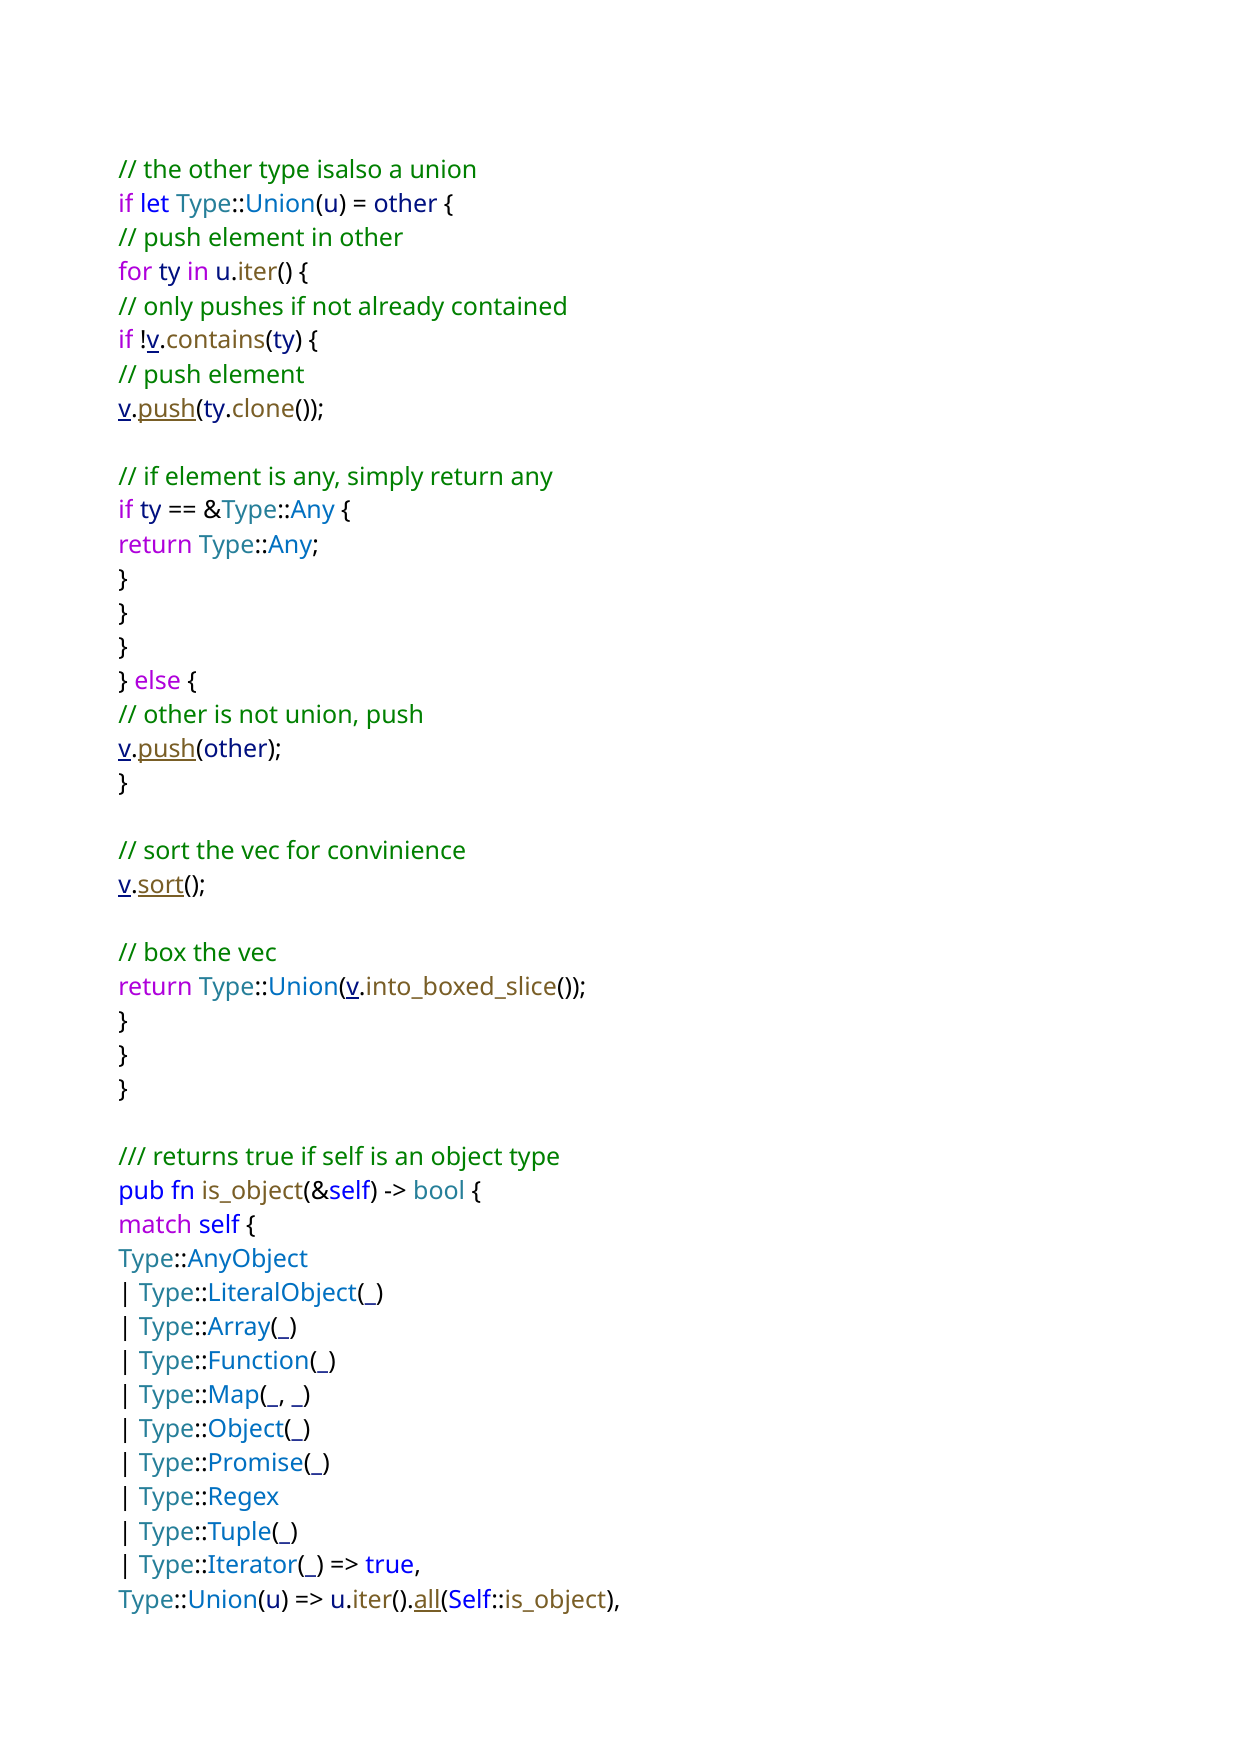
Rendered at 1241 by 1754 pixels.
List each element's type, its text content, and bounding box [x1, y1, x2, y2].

text pub fn is_object(&self) -> bool { [118, 1172, 1122, 1207]
text return Type::Any; [118, 526, 1122, 560]
text if ty == &Type::Any { [118, 492, 1122, 526]
text // if element is any, simply return any [118, 458, 1122, 492]
text } [118, 628, 1122, 662]
text // push element in other [118, 220, 1122, 254]
text | Type::Map(_, _) [118, 1377, 1122, 1411]
text } [118, 560, 1122, 594]
text // the other type isalso a union [118, 152, 1122, 186]
text | Type::Function(_) [118, 1343, 1122, 1377]
text } [118, 765, 1122, 799]
text v.sort(); [118, 867, 1122, 901]
text | Type::Object(_) [118, 1411, 1122, 1445]
text /// returns true if self is an object type [118, 1138, 1122, 1172]
text } else { [118, 662, 1122, 697]
text | Type::LiteralObject(_) [118, 1275, 1122, 1309]
text // only pushes if not already contained [118, 288, 1122, 322]
text | Type::Array(_) [118, 1309, 1122, 1343]
text } [118, 1002, 1122, 1037]
text | Type::Iterator(_) => true, [118, 1547, 1122, 1581]
text Type::AnyObject [118, 1241, 1122, 1275]
text } [118, 1037, 1122, 1071]
text Type::Union(u) => u.iter().all(Self::is_object), [118, 1581, 1122, 1615]
text for ty in u.iter() { [118, 254, 1122, 288]
text return Type::Union(v.into_boxed_slice()); [118, 968, 1122, 1002]
text // other is not union, push [118, 697, 1122, 731]
text } [118, 1071, 1122, 1105]
text | Type::Promise(_) [118, 1445, 1122, 1479]
text if let Type::Union(u) = other { [118, 186, 1122, 220]
text | Type::Regex [118, 1479, 1122, 1513]
text match self { [118, 1207, 1122, 1241]
text if !v.contains(ty) { [118, 322, 1122, 356]
text // sort the vec for convinience [118, 832, 1122, 867]
text v.push(ty.clone()); [118, 390, 1122, 424]
text } [118, 594, 1122, 628]
text // box the vec [118, 934, 1122, 968]
text | Type::Tuple(_) [118, 1513, 1122, 1547]
text v.push(other); [118, 731, 1122, 765]
text // push element [118, 356, 1122, 390]
